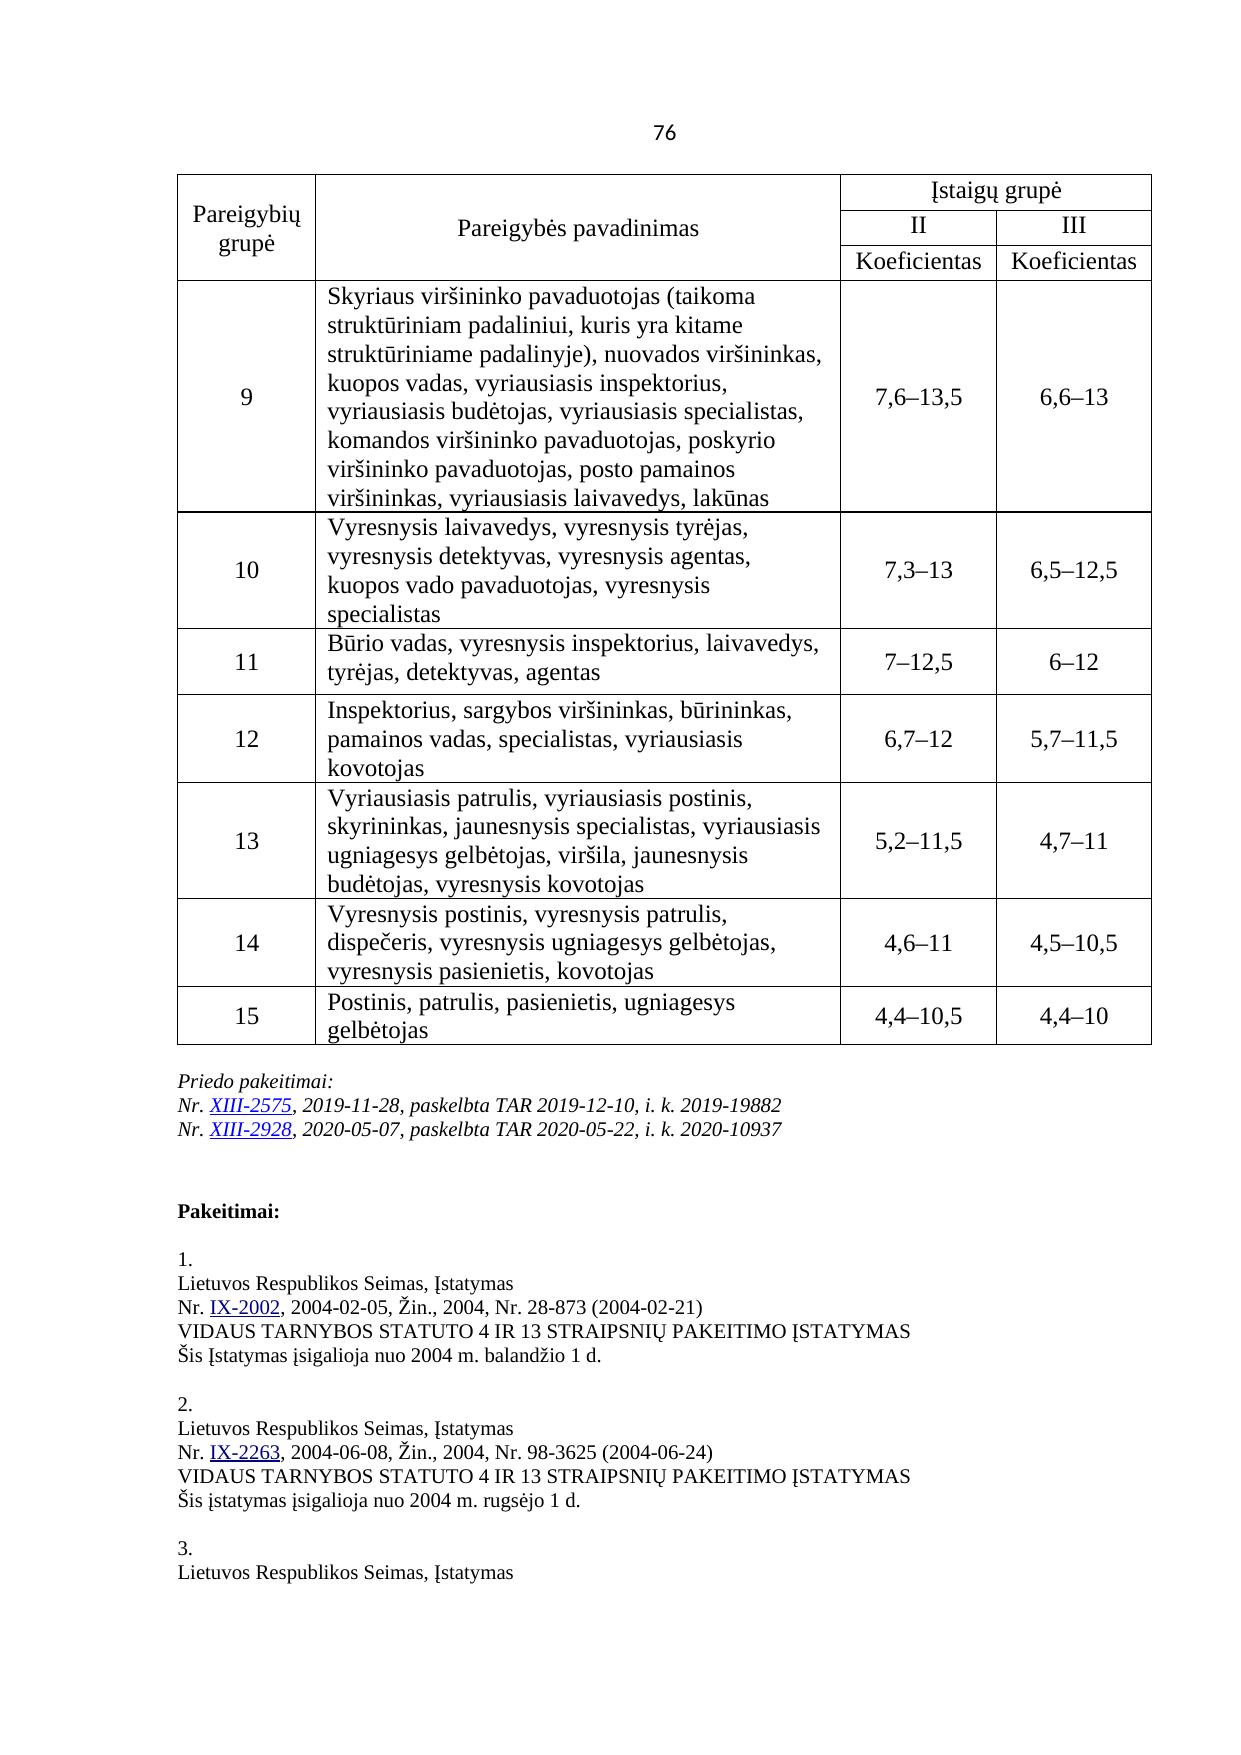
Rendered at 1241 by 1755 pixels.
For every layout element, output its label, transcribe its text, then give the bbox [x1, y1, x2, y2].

table_cell 4,6–11 [841, 899, 996, 986]
table_cell Postinis, patrulis, pasienietis, ugniagesys gelbėtojas [316, 987, 840, 1044]
table_header Pareigybės pavadinimas [316, 175, 840, 280]
table_cell 11 [178, 629, 315, 694]
table_cell Koeficientas [841, 246, 996, 280]
table_cell 4,7–11 [997, 783, 1151, 898]
table_cell II [841, 211, 996, 245]
text Šis Įstatymas įsigalioja nuo 2004 m. balandžio 1 d. [177, 1343, 1152, 1367]
table_cell Vyresnysis postinis, vyresnysis patrulis, dispečeris, vyresnysis ugniagesys gelbėtojas, vyresnysis pasienietis, kovotojas [316, 899, 840, 986]
table_header Pareigybių grupė [178, 175, 315, 280]
text Lietuvos Respublikos Seimas, Įstatymas [177, 1416, 1152, 1439]
table_cell 15 [178, 987, 315, 1044]
table_cell 4,5–10,5 [997, 899, 1151, 986]
table_cell 7,3–13 [841, 513, 996, 627]
text Pakeitimai: [177, 1199, 1152, 1223]
text VIDAUS TARNYBOS STATUTO 4 IR 13 STRAIPSNIŲ PAKEITIMO ĮSTATYMAS [177, 1464, 1152, 1488]
table_cell 7,6–13,5 [841, 281, 996, 511]
table_header Įstaigų grupė [841, 175, 1151, 209]
text 3. [177, 1536, 1152, 1560]
text Lietuvos Respublikos Seimas, Įstatymas [177, 1271, 1152, 1295]
table_cell 4,4–10 [997, 987, 1151, 1044]
table_cell 6,5–12,5 [997, 513, 1151, 627]
table_cell Skyriaus viršininko pavaduotojas (taikoma struktūriniam padaliniui, kuris yra kitame struktūriniame padalinyje), nuovados viršininkas, kuopos vadas, vyriausiasis inspektorius, vyriausiasis budėtojas, vyriausiasis specialistas, komandos viršininko pavaduotojas, poskyrio viršininko pavaduotojas, posto pamainos viršininkas, vyriausiasis laivavedys, lakūnas [316, 281, 840, 511]
text 2. [177, 1391, 1152, 1416]
table_cell 13 [178, 783, 315, 898]
table_cell 12 [178, 695, 315, 782]
table_cell 6,7–12 [841, 695, 996, 782]
table_cell Vyresnysis laivavedys, vyresnysis tyrėjas, vyresnysis detektyvas, vyresnysis agentas, kuopos vado pavaduotojas, vyresnysis specialistas [316, 513, 840, 627]
table_cell III [997, 211, 1151, 245]
table_cell 5,7–11,5 [997, 695, 1151, 782]
text Šis įstatymas įsigalioja nuo 2004 m. rugsėjo 1 d. [177, 1488, 1152, 1512]
table_cell Inspektorius, sargybos viršininkas, būrininkas, pamainos vadas, specialistas, vyriausiasis kovotojas [316, 695, 840, 782]
table_cell 6,6–13 [997, 281, 1151, 511]
text VIDAUS TARNYBOS STATUTO 4 IR 13 STRAIPSNIŲ PAKEITIMO ĮSTATYMAS [177, 1319, 1152, 1343]
text Lietuvos Respublikos Seimas, Įstatymas [177, 1560, 1152, 1584]
table_cell 10 [178, 513, 315, 627]
table_cell 4,4–10,5 [841, 987, 996, 1044]
text Nr. IX-2002, 2004-02-05, Žin., 2004, Nr. 28-873 (2004-02-21) [177, 1295, 1152, 1319]
text 1. [177, 1247, 1152, 1271]
table_cell 5,2–11,5 [841, 783, 996, 898]
text Nr. XIII-2575, 2019-11-28, paskelbta TAR 2019-12-10, i. k. 2019-19882 [177, 1093, 1152, 1117]
text Nr. XIII-2928, 2020-05-07, paskelbta TAR 2020-05-22, i. k. 2020-10937 [177, 1117, 1152, 1141]
text Nr. IX-2263, 2004-06-08, Žin., 2004, Nr. 98-3625 (2004-06-24) [177, 1439, 1152, 1464]
table_cell Vyriausiasis patrulis, vyriausiasis postinis, skyrininkas, jaunesnysis specialistas, vyriausiasis ugniagesys gelbėtojas, viršila, jaunesnysis budėtojas, vyresnysis kovotojas [316, 783, 840, 898]
table_cell 14 [178, 899, 315, 986]
table_cell 6–12 [997, 629, 1151, 694]
table_cell 9 [178, 281, 315, 511]
table_cell 7–12,5 [841, 629, 996, 694]
text Priedo pakeitimai: [177, 1069, 1152, 1093]
table_cell Koeficientas [997, 246, 1151, 280]
table_cell Būrio vadas, vyresnysis inspektorius, laivavedys, tyrėjas, detektyvas, agentas [316, 629, 840, 694]
